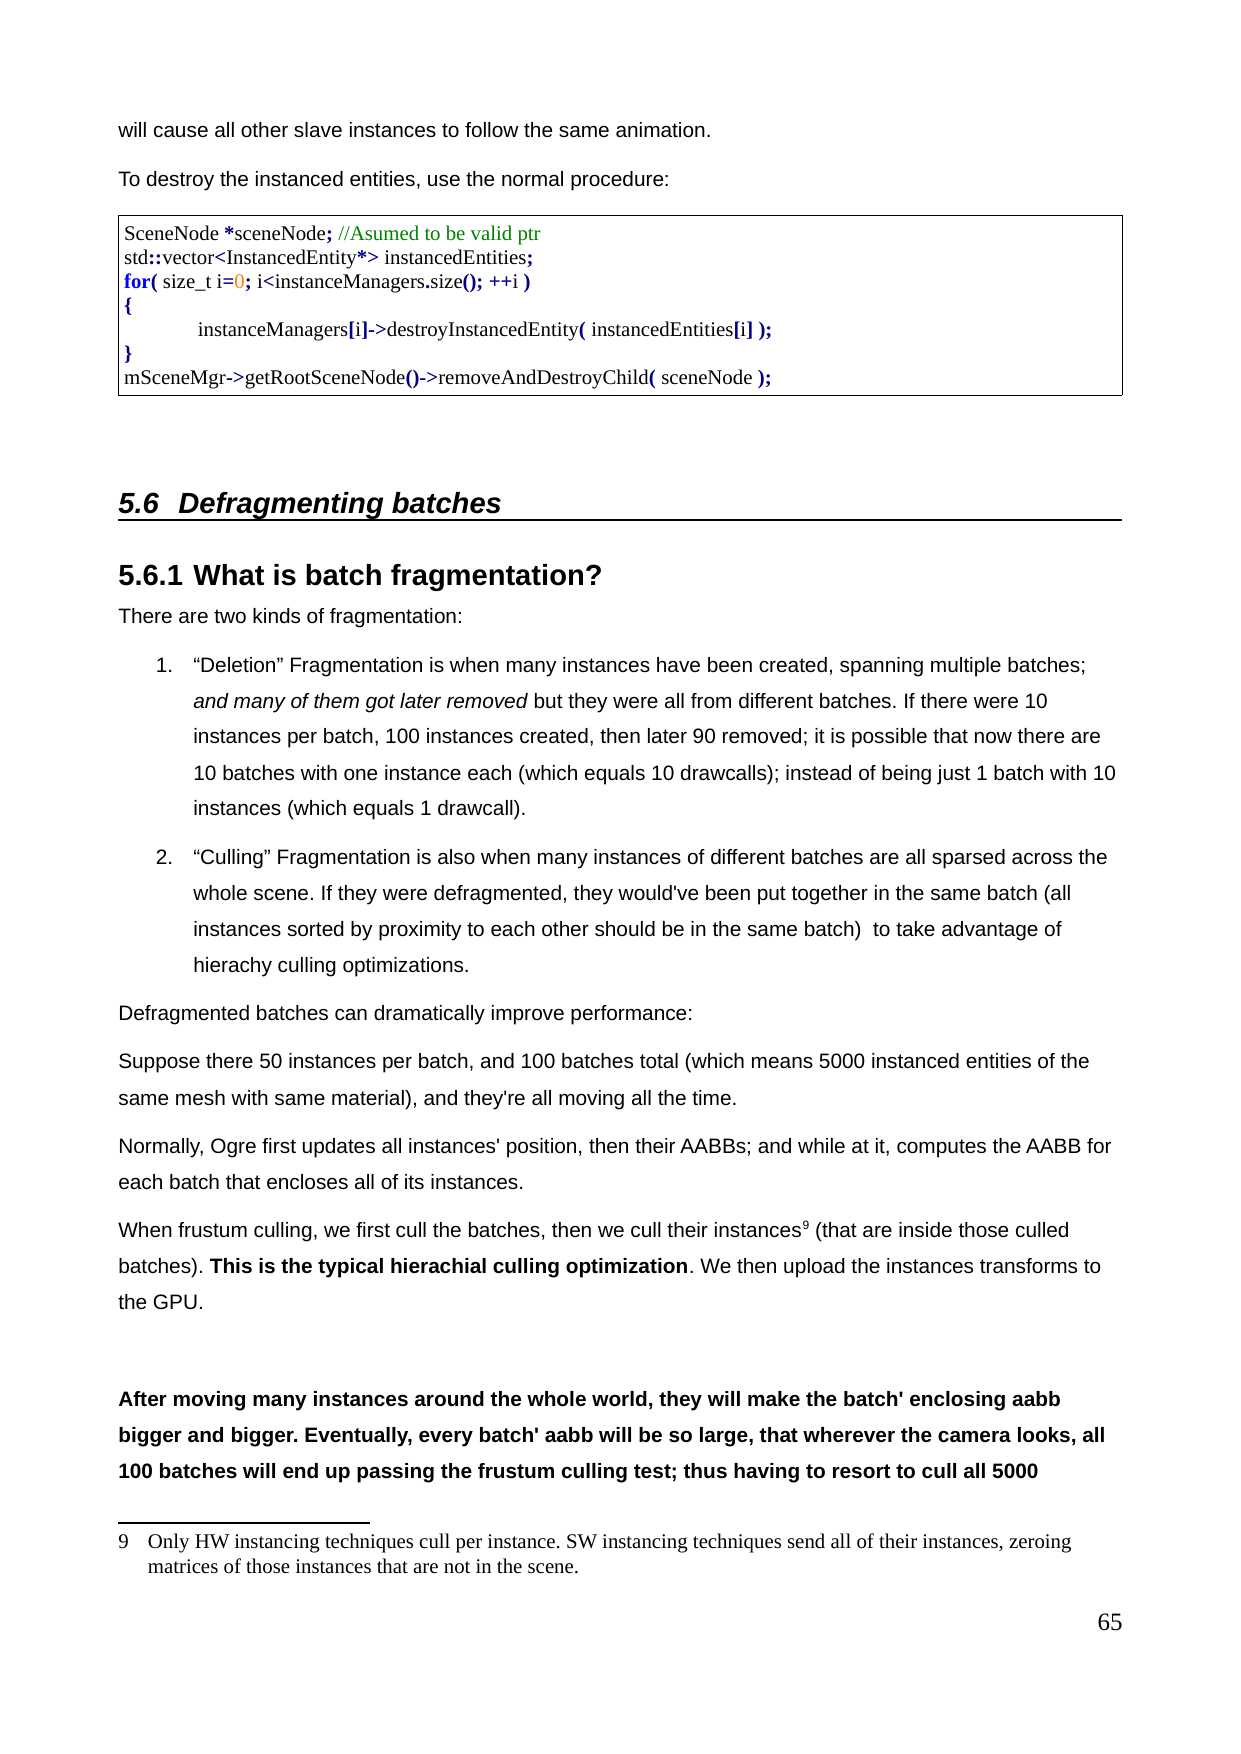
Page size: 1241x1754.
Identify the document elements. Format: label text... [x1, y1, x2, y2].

table_header SceneNode *sceneNode; //Asumed to be valid ptr std::vector<InstancedEntity*> instancedEntities; for( size_t i=0; i<instanceManagers.size(); ++i ) { instanceManagers[i]->destroyInstancedEntity( instancedEntities[i] ); } mSceneMgr->getRootSceneNode()->removeAndDestroyChild( sceneNode ); [119, 216, 1122, 395]
list “Culling” Fragmentation is also when many instances of different batches are all sparsed across the whole scene. If they were defragmented, they would've been put together in the same batch (all instances sorted by proximity to each other should be in the same batch) to take advantage of hierachy culling optimizations. [156, 845, 1122, 976]
text To destroy the instanced entities, use the normal procedure: [118, 167, 1122, 191]
text When frustum culling, we first cull the batches, then we cull their instances (that are inside those culled batches). This is the typical hierachial culling optimization. We then upload the instances transforms to the GPU. [118, 1218, 1122, 1314]
text will cause all other slave instances to follow the same animation. [118, 118, 1122, 142]
subtitle What is batch fragmentation? [118, 558, 1122, 592]
text Normally, Ogre first updates all instances' position, then their AABBs; and while at it, computes the AABB for each batch that encloses all of its instances. [118, 1134, 1122, 1194]
text There are two kinds of fragmentation: [118, 604, 1122, 628]
text Defragmented batches can dramatically improve performance: [118, 1001, 1122, 1025]
subtitle Defragmenting batches [118, 486, 1122, 519]
text Suppose there 50 instances per batch, and 100 batches total (which means 5000 instanced entities of the same mesh with same material), and they're all moving all the time. [118, 1049, 1122, 1109]
text After moving many instances around the whole world, they will make the batch' enclosing aabb bigger and bigger. Eventually, every batch' aabb will be so large, that wherever the camera looks, all 100 batches will end up passing the frustum culling test; thus having to resort to cull all 5000 [118, 1387, 1122, 1483]
text Only HW instancing techniques cull per instance. SW instancing techniques send all of their instances, zeroing matrices of those instances that are not in the scene. [118, 1529, 1122, 1578]
list “Deletion” Fragmentation is when many instances have been created, spanning multiple batches; and many of them got later removed but they were all from different batches. If there were 10 instances per batch, 100 instances created, then later 90 removed; it is possible that now there are 10 batches with one instance each (which equals 10 drawcalls); instead of being just 1 batch with 10 instances (which equals 1 drawcall). [156, 652, 1122, 820]
